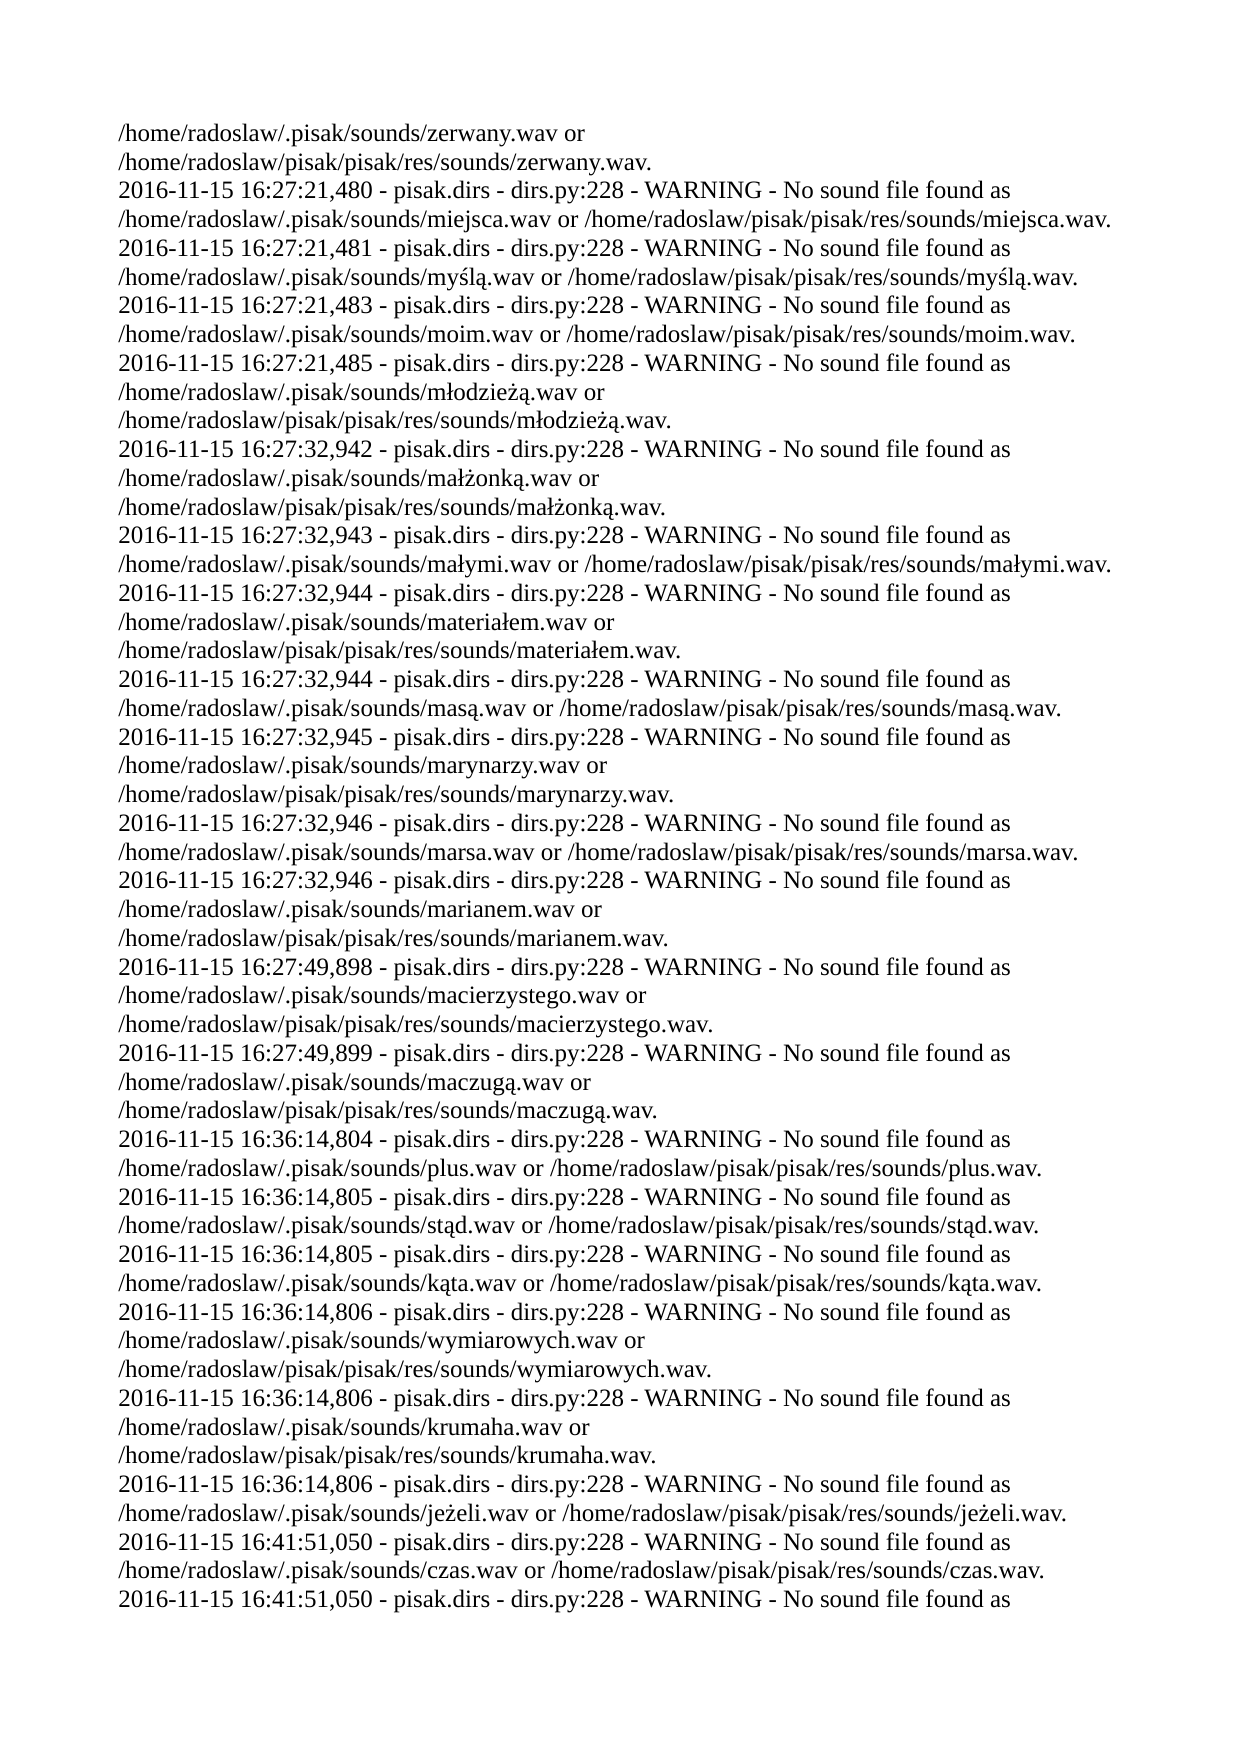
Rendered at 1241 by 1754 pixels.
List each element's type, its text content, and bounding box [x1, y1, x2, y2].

text 2016-11-15 16:36:14,806 - pisak.dirs - dirs.py:228 - WARNING - No sound file found as /home/radoslaw/.pisak/sounds/krumaha.wav or /home/radoslaw/pisak/pisak/res/sounds/krumaha.wav. [118, 1383, 1122, 1469]
text 2016-11-15 16:27:32,943 - pisak.dirs - dirs.py:228 - WARNING - No sound file found as /home/radoslaw/.pisak/sounds/małymi.wav or /home/radoslaw/pisak/pisak/res/sounds/małymi.wav. [118, 521, 1122, 578]
text 2016-11-15 16:36:14,805 - pisak.dirs - dirs.py:228 - WARNING - No sound file found as /home/radoslaw/.pisak/sounds/stąd.wav or /home/radoslaw/pisak/pisak/res/sounds/stąd.wav. [118, 1182, 1122, 1239]
text 2016-11-15 16:36:14,805 - pisak.dirs - dirs.py:228 - WARNING - No sound file found as /home/radoslaw/.pisak/sounds/kąta.wav or /home/radoslaw/pisak/pisak/res/sounds/kąta.wav. [118, 1239, 1122, 1297]
text 2016-11-15 16:27:32,946 - pisak.dirs - dirs.py:228 - WARNING - No sound file found as /home/radoslaw/.pisak/sounds/marianem.wav or /home/radoslaw/pisak/pisak/res/sounds/marianem.wav. [118, 866, 1122, 952]
text 2016-11-15 16:27:32,945 - pisak.dirs - dirs.py:228 - WARNING - No sound file found as /home/radoslaw/.pisak/sounds/marynarzy.wav or /home/radoslaw/pisak/pisak/res/sounds/marynarzy.wav. [118, 722, 1122, 808]
text 2016-11-15 16:27:21,483 - pisak.dirs - dirs.py:228 - WARNING - No sound file found as /home/radoslaw/.pisak/sounds/moim.wav or /home/radoslaw/pisak/pisak/res/sounds/moim.wav. [118, 291, 1122, 348]
text 2016-11-15 16:27:21,485 - pisak.dirs - dirs.py:228 - WARNING - No sound file found as /home/radoslaw/.pisak/sounds/młodzieżą.wav or /home/radoslaw/pisak/pisak/res/sounds/młodzieżą.wav. [118, 348, 1122, 434]
text /home/radoslaw/.pisak/sounds/zerwany.wav or /home/radoslaw/pisak/pisak/res/sounds/zerwany.wav. [118, 118, 1122, 176]
text 2016-11-15 16:36:14,804 - pisak.dirs - dirs.py:228 - WARNING - No sound file found as /home/radoslaw/.pisak/sounds/plus.wav or /home/radoslaw/pisak/pisak/res/sounds/plus.wav. [118, 1124, 1122, 1182]
text 2016-11-15 16:27:21,481 - pisak.dirs - dirs.py:228 - WARNING - No sound file found as /home/radoslaw/.pisak/sounds/myślą.wav or /home/radoslaw/pisak/pisak/res/sounds/myślą.wav. [118, 233, 1122, 291]
text 2016-11-15 16:27:49,899 - pisak.dirs - dirs.py:228 - WARNING - No sound file found as /home/radoslaw/.pisak/sounds/maczugą.wav or /home/radoslaw/pisak/pisak/res/sounds/maczugą.wav. [118, 1038, 1122, 1124]
text 2016-11-15 16:41:51,050 - pisak.dirs - dirs.py:228 - WARNING - No sound file found as [118, 1584, 1122, 1613]
text 2016-11-15 16:27:32,944 - pisak.dirs - dirs.py:228 - WARNING - No sound file found as /home/radoslaw/.pisak/sounds/materiałem.wav or /home/radoslaw/pisak/pisak/res/sounds/materiałem.wav. [118, 578, 1122, 664]
text 2016-11-15 16:27:21,480 - pisak.dirs - dirs.py:228 - WARNING - No sound file found as /home/radoslaw/.pisak/sounds/miejsca.wav or /home/radoslaw/pisak/pisak/res/sounds/miejsca.wav. [118, 176, 1122, 233]
text 2016-11-15 16:27:32,942 - pisak.dirs - dirs.py:228 - WARNING - No sound file found as /home/radoslaw/.pisak/sounds/małżonką.wav or /home/radoslaw/pisak/pisak/res/sounds/małżonką.wav. [118, 434, 1122, 521]
text 2016-11-15 16:27:49,898 - pisak.dirs - dirs.py:228 - WARNING - No sound file found as /home/radoslaw/.pisak/sounds/macierzystego.wav or /home/radoslaw/pisak/pisak/res/sounds/macierzystego.wav. [118, 952, 1122, 1038]
text 2016-11-15 16:27:32,946 - pisak.dirs - dirs.py:228 - WARNING - No sound file found as /home/radoslaw/.pisak/sounds/marsa.wav or /home/radoslaw/pisak/pisak/res/sounds/marsa.wav. [118, 808, 1122, 866]
text 2016-11-15 16:27:32,944 - pisak.dirs - dirs.py:228 - WARNING - No sound file found as /home/radoslaw/.pisak/sounds/masą.wav or /home/radoslaw/pisak/pisak/res/sounds/masą.wav. [118, 664, 1122, 722]
text 2016-11-15 16:36:14,806 - pisak.dirs - dirs.py:228 - WARNING - No sound file found as /home/radoslaw/.pisak/sounds/wymiarowych.wav or /home/radoslaw/pisak/pisak/res/sounds/wymiarowych.wav. [118, 1297, 1122, 1383]
text 2016-11-15 16:41:51,050 - pisak.dirs - dirs.py:228 - WARNING - No sound file found as /home/radoslaw/.pisak/sounds/czas.wav or /home/radoslaw/pisak/pisak/res/sounds/czas.wav. [118, 1527, 1122, 1584]
text 2016-11-15 16:36:14,806 - pisak.dirs - dirs.py:228 - WARNING - No sound file found as /home/radoslaw/.pisak/sounds/jeżeli.wav or /home/radoslaw/pisak/pisak/res/sounds/jeżeli.wav. [118, 1469, 1122, 1527]
